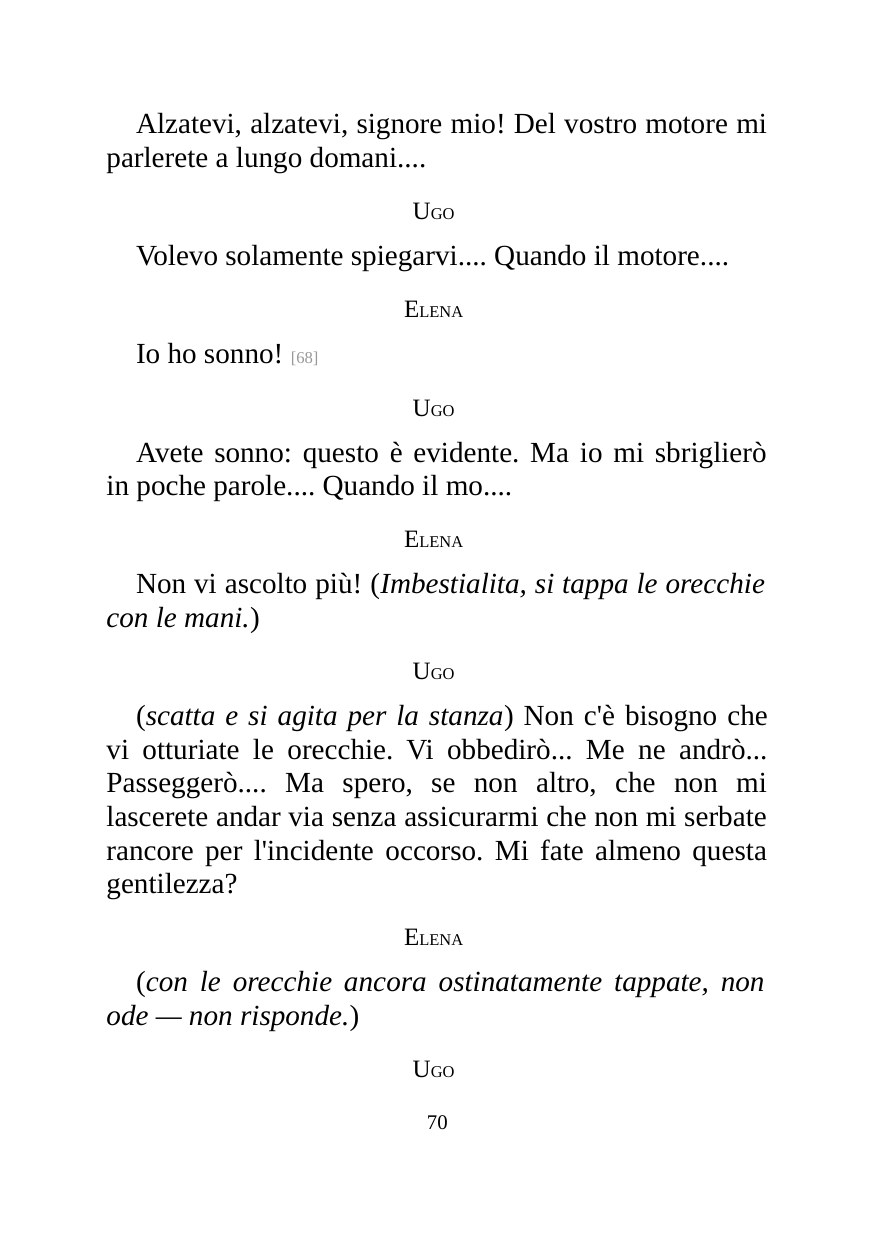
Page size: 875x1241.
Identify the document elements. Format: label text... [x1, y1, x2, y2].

text Elena [106, 290, 768, 324]
text Non vi ascolto più! (Imbestialita, si tappa le orecchie con le mani.) [106, 567, 768, 634]
text Ugo [106, 652, 768, 686]
text Ugo [106, 1050, 768, 1084]
text Ugo [106, 192, 768, 226]
text Elena [106, 521, 768, 554]
text Elena [106, 918, 768, 952]
text Alzatevi, alzatevi, signore mio! Del vostro motore mi parlerete a lungo domani.... [106, 106, 768, 173]
text Io ho sonno! [68] [106, 336, 768, 370]
text Avete sonno: questo è evidente. Ma io mi sbriglierò in poche parole.... Quando il mo.... [106, 435, 768, 502]
text Ugo [106, 389, 768, 422]
text (con le orecchie ancora ostinatamente tappate, non ode — non risponde.) [106, 964, 768, 1032]
text (scatta e si agita per la stanza) Non c'è bisogno che vi otturiate le orecchie. Vi obbedirò... Me ne andrò... Passeggerò.... Ma spero, se non altro, che non mi lascerete andar via senza assicurarmi che non mi serbate rancore per l'incidente occorso. Mi fate almeno questa gentilezza? [106, 698, 768, 900]
text Volevo solamente spiegarvi.... Quando il motore.... [106, 238, 768, 272]
